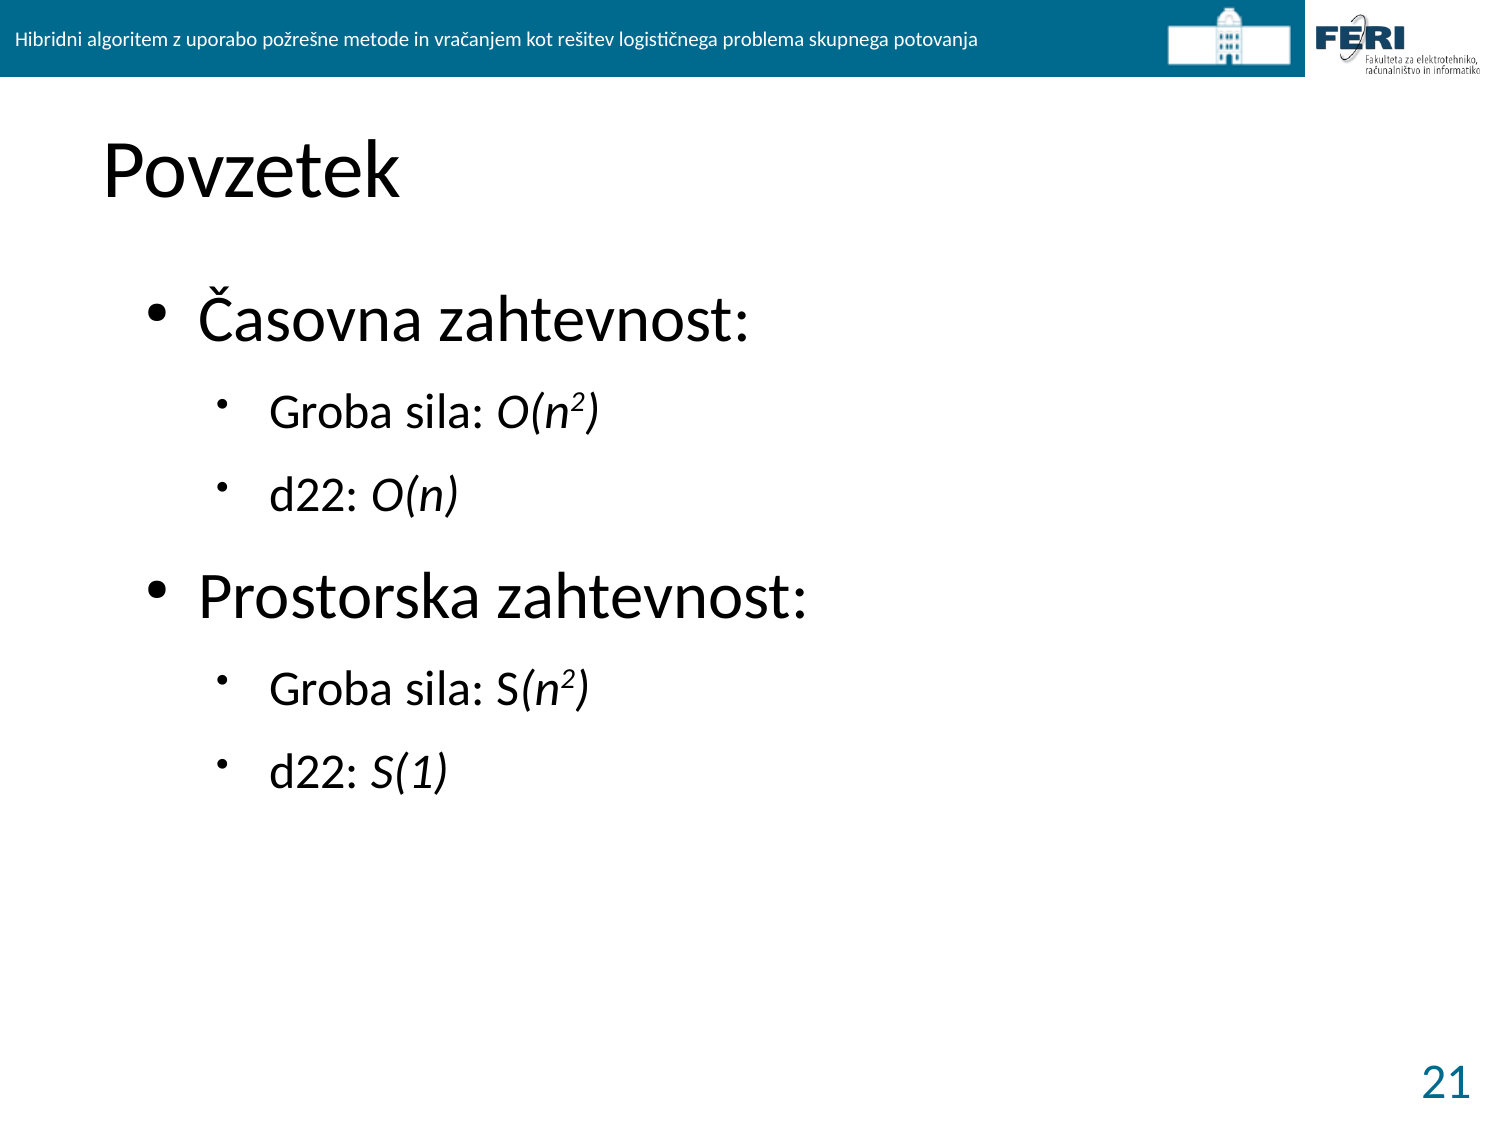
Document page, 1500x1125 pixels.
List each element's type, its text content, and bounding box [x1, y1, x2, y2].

picture [1316, 13, 1480, 74]
list Časovna zahtevnost: Groba sila: O(n2) d22: O(n) Prostorska zahtevnost: Groba sila: S(n2) d22: S(1) [112, 267, 1388, 1024]
footer Hibridni algoritem z uporabo požrešne metode in vračanjem kot rešitev logističnega problema skupnega potovanja [0, 0, 1117, 77]
picture [1168, 7, 1290, 65]
slide_number 10 [1339, 1046, 1487, 1112]
title Povzetek [87, 78, 1425, 250]
